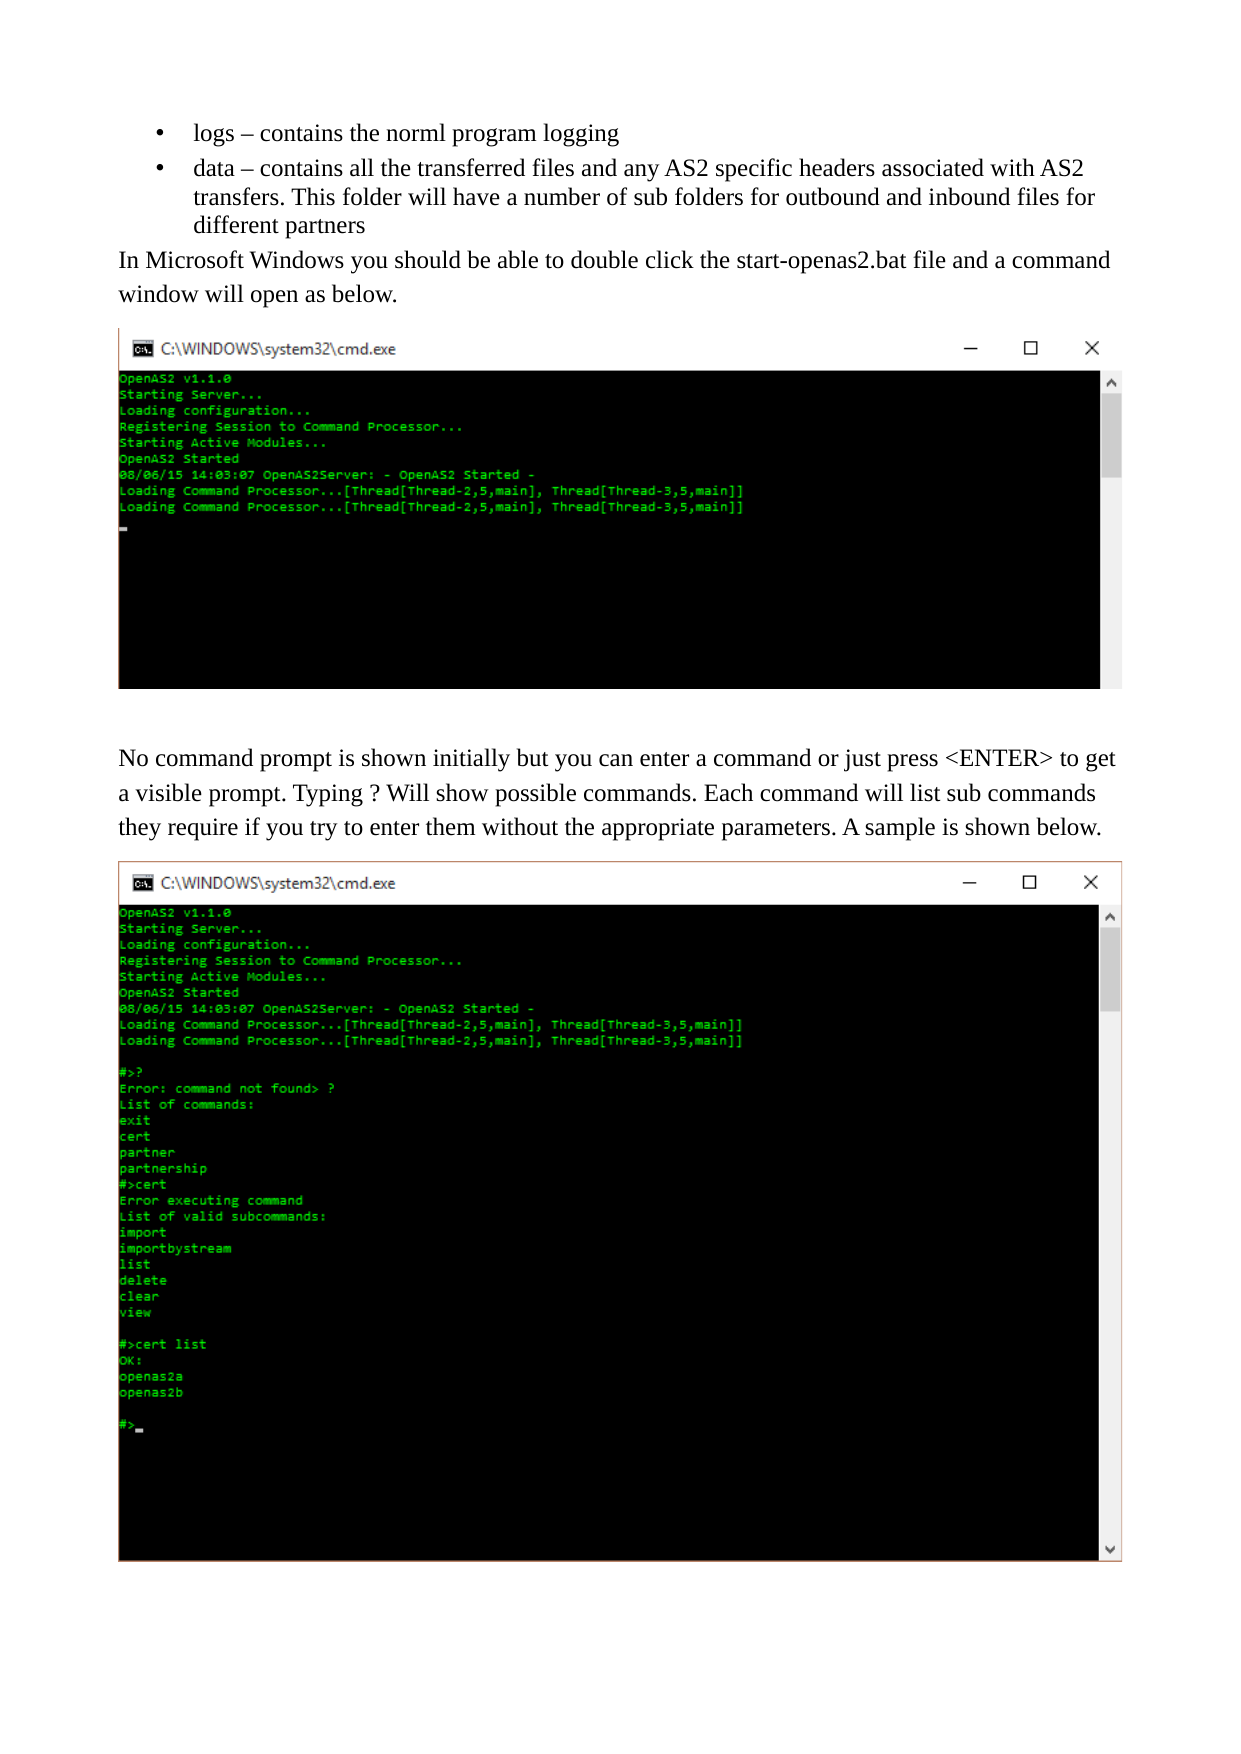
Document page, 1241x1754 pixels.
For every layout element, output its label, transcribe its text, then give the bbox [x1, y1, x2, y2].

text In Microsoft Windows you should be able to double click the start-openas2.bat file and a command window will open as below. [118, 245, 1122, 308]
picture [118, 861, 1123, 1562]
list logs – contains the norml program logging [156, 118, 1122, 147]
list data – contains all the transferred files and any AS2 specific headers associated with AS2 transfers. This folder will have a number of sub folders for outbound and inbound files for different partners [156, 153, 1122, 239]
picture [118, 328, 1123, 689]
text No command prompt is shown initially but you can enter a command or just press <ENTER> to get a visible prompt. Typing ? Will show possible commands. Each command will list sub commands they require if you try to enter them without the appropriate parameters. A sample is shown below. [118, 743, 1122, 841]
